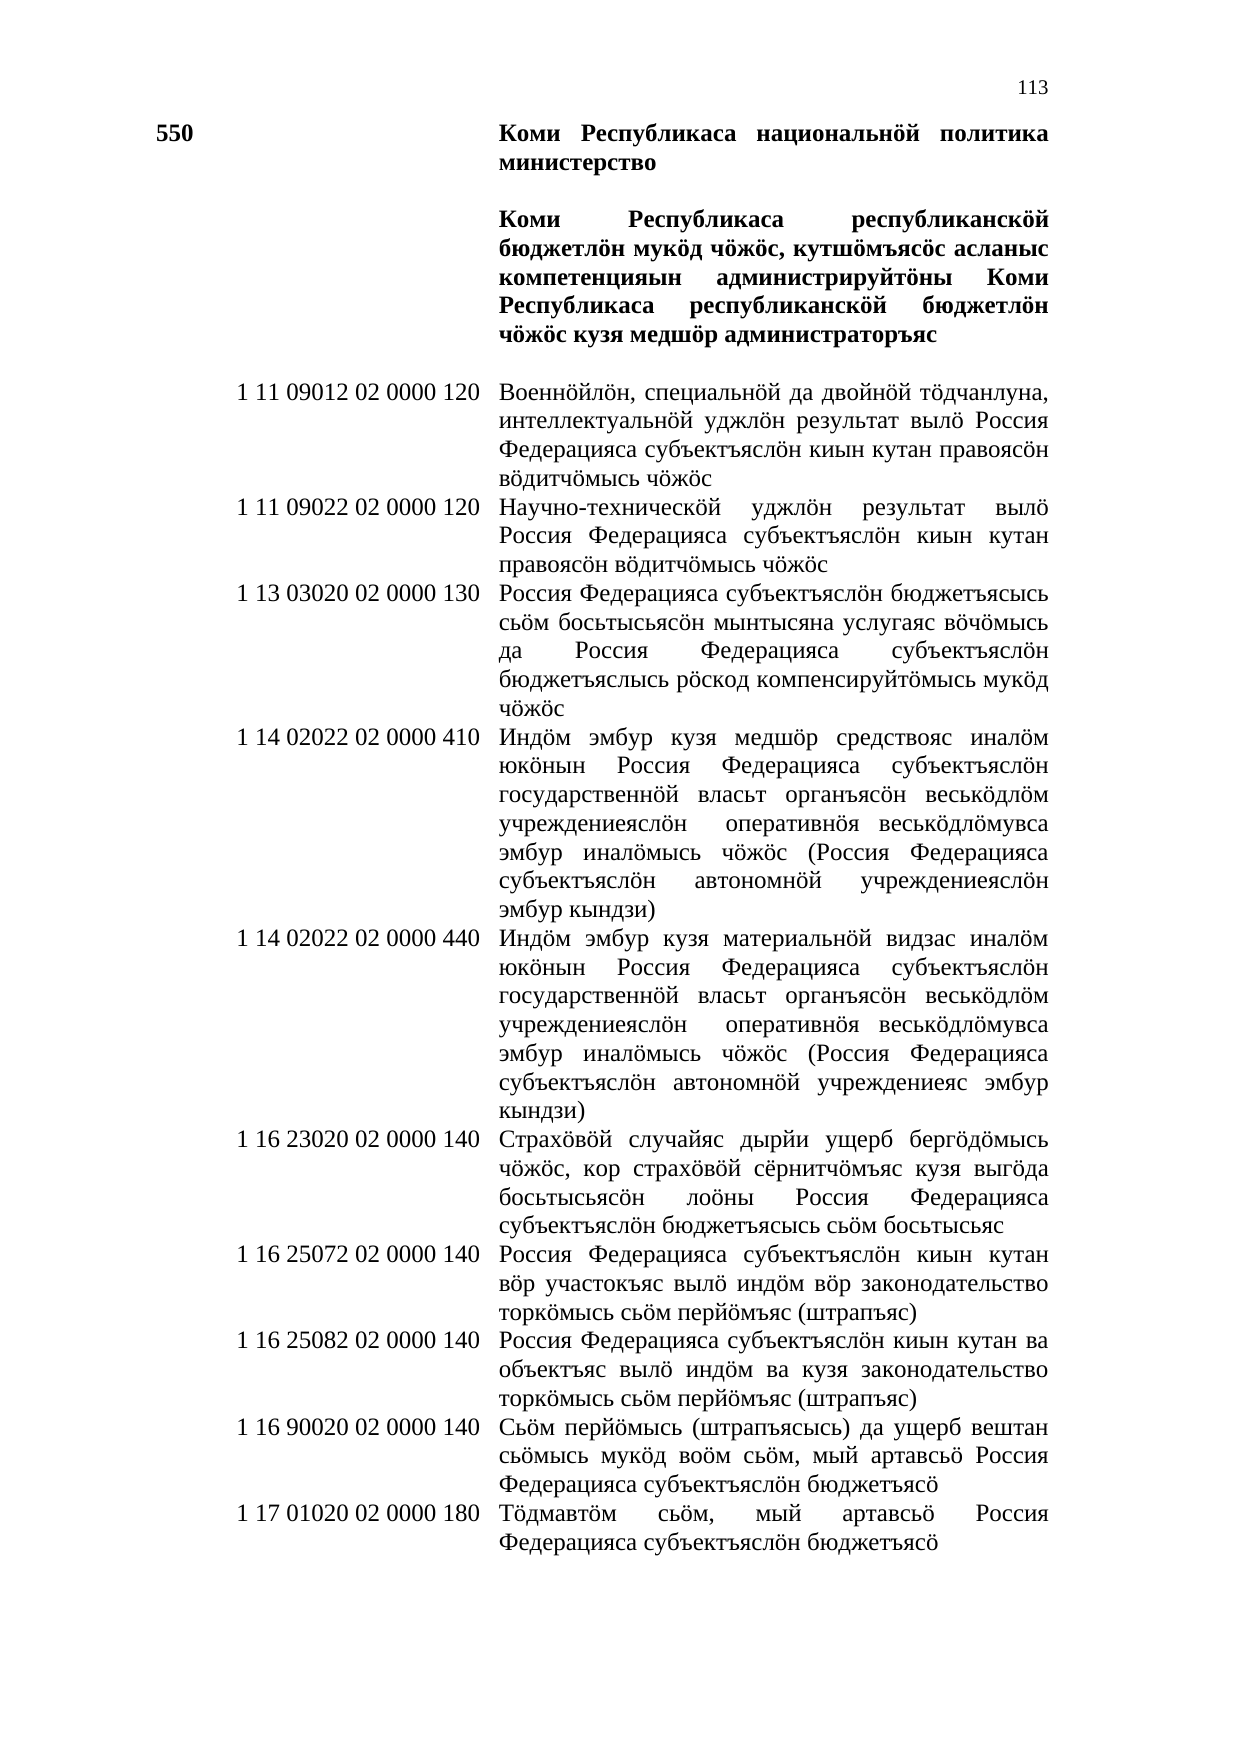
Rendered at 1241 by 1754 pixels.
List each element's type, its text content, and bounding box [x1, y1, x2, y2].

table_cell Коми Республикаса республиканскöй бюджетлöн мукöд чöжöс, кутшöмъясöс асланыс компетенцияын администрируйтöны Коми Республикаса республиканскöй бюджетлöн чöжöс кузя медшöр администраторъяс [493, 204, 1055, 377]
table_cell [119, 377, 230, 492]
table_cell [1055, 1498, 1107, 1556]
table_cell Военнöйлöн, специальнöй да двойнöй тöдчанлуна, интеллектуальнöй уджлöн результат вылö Россия Федерацияса субъектъяслöн киын кутан правоясöн вöдитчöмысь чöжöс [493, 377, 1055, 492]
table_cell [119, 1412, 230, 1498]
table_cell Россия Федерацияса субъектъяслöн бюджетъясысь сьöм босьтысьясöн мынтысяна услугаяс вöчöмысь да Россия Федерацияса субъектъяслöн бюджетъяслысь рöскод компенсируйтöмысь мукöд чöжöс [493, 578, 1055, 722]
table_cell [119, 722, 230, 923]
table_cell Научно-техническöй уджлöн результат вылö Россия Федерацияса субъектъяслöн киын кутан правоясöн вöдитчöмысь чöжöс [493, 492, 1055, 578]
table_cell Тöдмавтöм сьöм, мый артавсьö Россия Федерацияса субъектъяслöн бюджетъясö [493, 1498, 1055, 1556]
table_cell [1055, 1124, 1107, 1239]
table_cell [1055, 1326, 1107, 1412]
table_cell Индöм эмбур кузя медшöр средствояс иналöм юкöнын Россия Федерацияса субъектъяслöн государственнöй власьт органъясöн веськöдлöм учреждениеяслöн оперативнöя веськöдлöмувса эмбур иналöмысь чöжöс (Россия Федерацияса субъектъяслöн автономнöй учреждениеяслöн эмбур кындзи) [493, 722, 1055, 923]
table_cell [1055, 722, 1107, 923]
table_cell [1055, 1412, 1107, 1498]
table_cell 1 16 25082 02 0000 140 [230, 1326, 493, 1412]
table_cell 1 16 25072 02 0000 140 [230, 1239, 493, 1326]
table_cell [1055, 923, 1107, 1124]
table_cell [1055, 377, 1107, 492]
table_cell 1 11 09012 02 0000 120 [230, 377, 493, 492]
table_cell [119, 1124, 230, 1239]
table_cell Коми Республикаса национальнöй политика министерство [493, 118, 1055, 204]
table_cell [230, 204, 493, 377]
table_cell [119, 1326, 230, 1412]
table_cell [119, 1498, 230, 1556]
table_cell 1 17 01020 02 0000 180 [230, 1498, 493, 1556]
table_cell [1055, 118, 1107, 204]
table_cell [119, 1239, 230, 1326]
table_cell 1 11 09022 02 0000 120 [230, 492, 493, 578]
table_cell 1 16 90020 02 0000 140 [230, 1412, 493, 1498]
table_cell 550 [119, 118, 230, 204]
table_cell Россия Федерацияса субъектъяслöн киын кутан ва объектъяс вылö индöм ва кузя законодательство торкöмысь сьöм перйöмъяс (штрапъяс) [493, 1326, 1055, 1412]
table_cell [119, 492, 230, 578]
table_cell Сьöм перйöмысь (штрапъясысь) да ущерб вештан сьöмысь мукöд воöм сьöм, мый артавсьö Россия Федерацияса субъектъяслöн бюджетъясö [493, 1412, 1055, 1498]
table_cell [119, 923, 230, 1124]
table_cell 1 13 03020 02 0000 130 [230, 578, 493, 722]
table_cell [1055, 492, 1107, 578]
table_cell Индöм эмбур кузя материальнöй видзас иналöм юкöнын Россия Федерацияса субъектъяслöн государственнöй власьт органъясöн веськöдлöм учреждениеяслöн оперативнöя веськöдлöмувса эмбур иналöмысь чöжöс (Россия Федерацияса субъектъяслöн автономнöй учреждениеяс эмбур кындзи) [493, 923, 1055, 1124]
table_cell 1 14 02022 02 0000 410 [230, 722, 493, 923]
table_cell [1055, 1239, 1107, 1326]
table_cell Россия Федерацияса субъектъяслöн киын кутан вöр участокъяс вылö индöм вöр законодательство торкöмысь сьöм перйöмъяс (штрапъяс) [493, 1239, 1055, 1326]
table_cell [1055, 578, 1107, 722]
table_cell [230, 118, 493, 204]
table_cell 1 16 23020 02 0000 140 [230, 1124, 493, 1239]
table_cell [1055, 204, 1107, 377]
table_cell 1 14 02022 02 0000 440 [230, 923, 493, 1124]
table_cell [119, 204, 230, 377]
table_cell [119, 578, 230, 722]
table_cell Страхöвöй случайяс дырйи ущерб бергöдöмысь чöжöс, кор страхöвöй сёрнитчöмъяс кузя выгöда босьтысьясöн лоöны Россия Федерацияса субъектъяслöн бюджетъясысь сьöм босьтысьяс [493, 1124, 1055, 1239]
